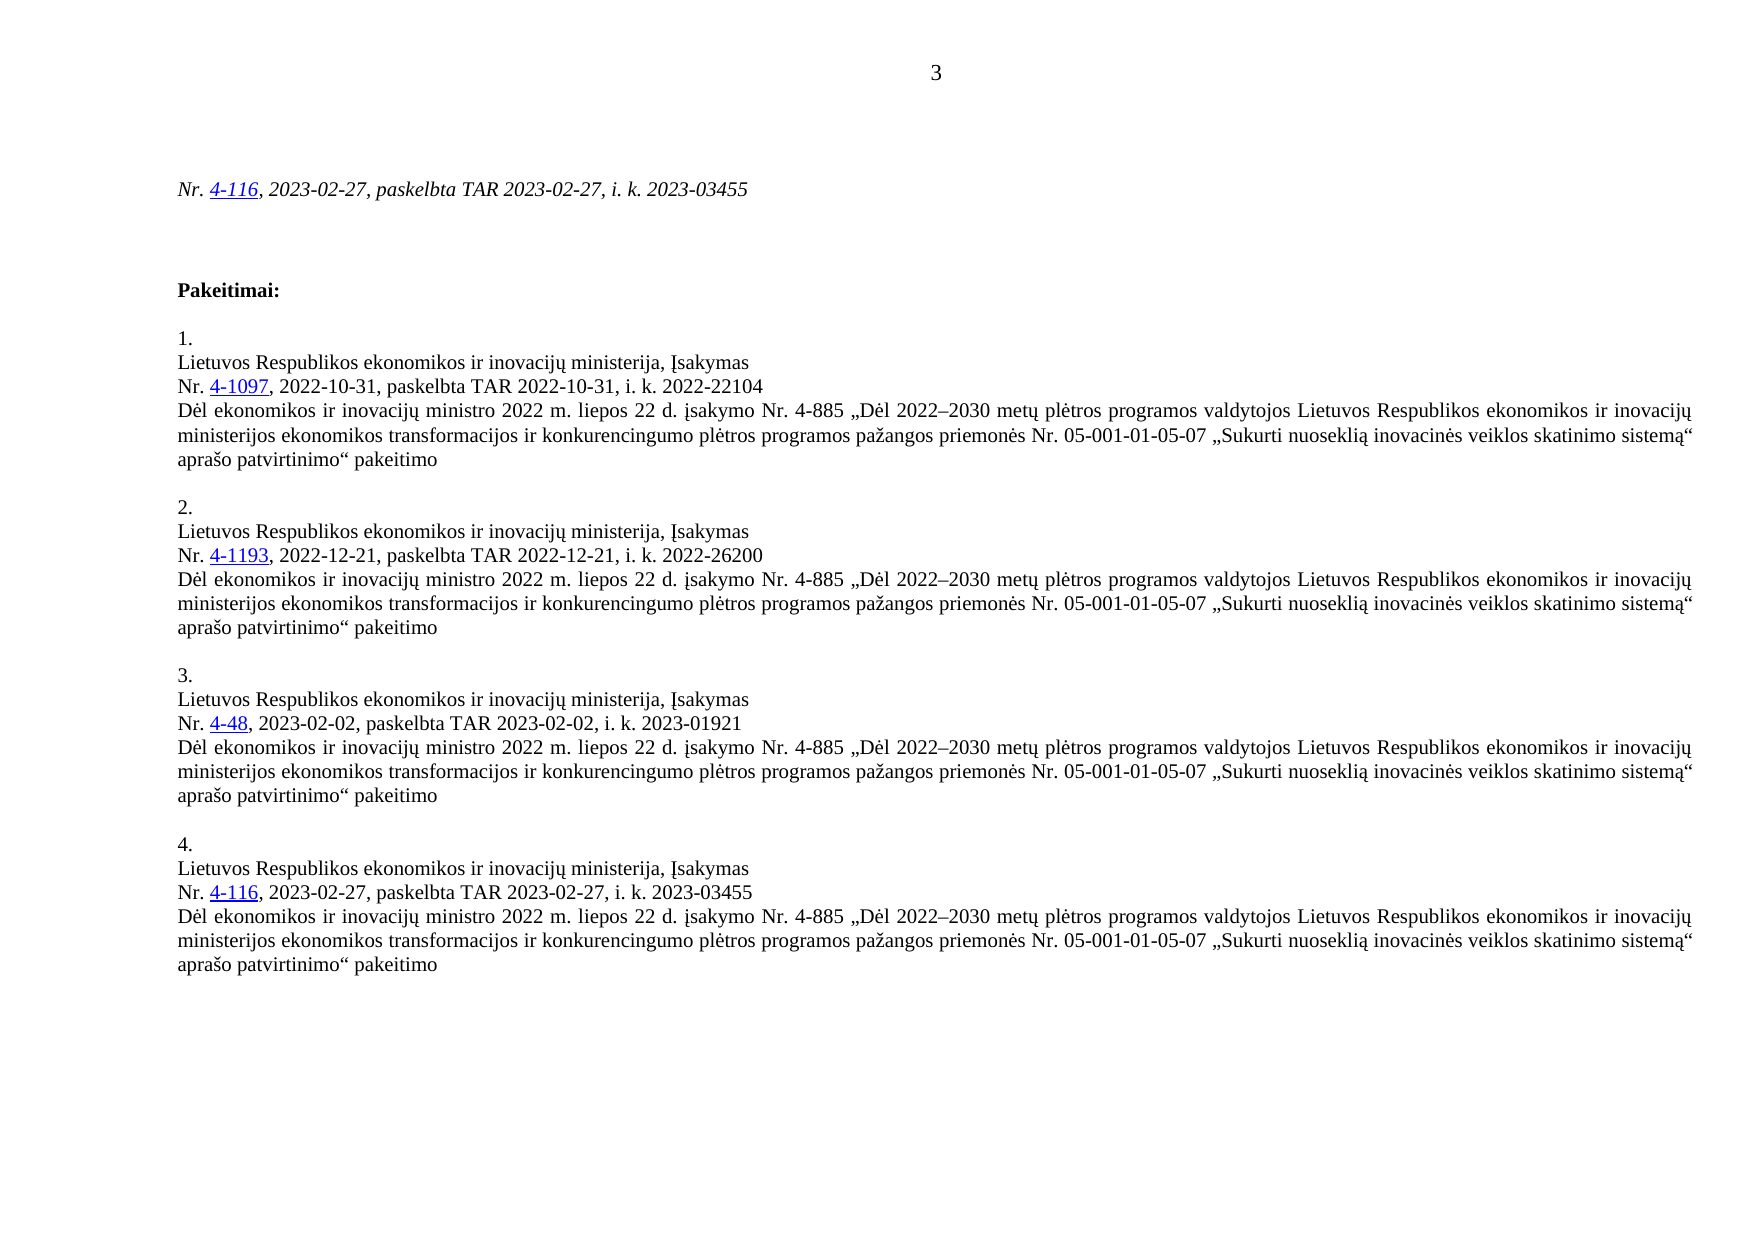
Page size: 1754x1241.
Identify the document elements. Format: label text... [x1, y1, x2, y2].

text Nr. 4-116, 2023-02-27, paskelbta TAR 2023-02-27, i. k. 2023-03455 [177, 880, 1695, 904]
text Lietuvos Respublikos ekonomikos ir inovacijų ministerija, Įsakymas [177, 687, 1695, 711]
text Nr. 4-1097, 2022-10-31, paskelbta TAR 2022-10-31, i. k. 2022-22104 [177, 374, 1695, 398]
text Lietuvos Respublikos ekonomikos ir inovacijų ministerija, Įsakymas [177, 350, 1695, 374]
text Lietuvos Respublikos ekonomikos ir inovacijų ministerija, Įsakymas [177, 856, 1695, 880]
text 2. [177, 495, 1695, 519]
text Lietuvos Respublikos ekonomikos ir inovacijų ministerija, Įsakymas [177, 519, 1695, 543]
text Dėl ekonomikos ir inovacijų ministro 2022 m. liepos 22 d. įsakymo Nr. 4-885 „Dėl 2022–2030 metų plėtros programos valdytojos Lietuvos Respublikos ekonomikos ir inovacijų ministerijos ekonomikos transformacijos ir konkurencingumo plėtros programos pažangos priemonės Nr. 05-001-01-05-07 „Sukurti nuoseklią inovacinės veiklos skatinimo sistemą“ aprašo patvirtinimo“ pakeitimo [177, 567, 1695, 639]
text 3. [177, 663, 1695, 687]
text Dėl ekonomikos ir inovacijų ministro 2022 m. liepos 22 d. įsakymo Nr. 4-885 „Dėl 2022–2030 metų plėtros programos valdytojos Lietuvos Respublikos ekonomikos ir inovacijų ministerijos ekonomikos transformacijos ir konkurencingumo plėtros programos pažangos priemonės Nr. 05-001-01-05-07 „Sukurti nuoseklią inovacinės veiklos skatinimo sistemą“ aprašo patvirtinimo“ pakeitimo [177, 398, 1695, 471]
text 4. [177, 832, 1695, 856]
text Nr. 4-48, 2023-02-02, paskelbta TAR 2023-02-02, i. k. 2023-01921 [177, 711, 1695, 735]
text Nr. 4-1193, 2022-12-21, paskelbta TAR 2022-12-21, i. k. 2022-26200 [177, 543, 1695, 567]
text Dėl ekonomikos ir inovacijų ministro 2022 m. liepos 22 d. įsakymo Nr. 4-885 „Dėl 2022–2030 metų plėtros programos valdytojos Lietuvos Respublikos ekonomikos ir inovacijų ministerijos ekonomikos transformacijos ir konkurencingumo plėtros programos pažangos priemonės Nr. 05-001-01-05-07 „Sukurti nuoseklią inovacinės veiklos skatinimo sistemą“ aprašo patvirtinimo“ pakeitimo [177, 735, 1695, 807]
text Pakeitimai: [177, 278, 1695, 302]
text 1. [177, 326, 1695, 350]
text Dėl ekonomikos ir inovacijų ministro 2022 m. liepos 22 d. įsakymo Nr. 4-885 „Dėl 2022–2030 metų plėtros programos valdytojos Lietuvos Respublikos ekonomikos ir inovacijų ministerijos ekonomikos transformacijos ir konkurencingumo plėtros programos pažangos priemonės Nr. 05-001-01-05-07 „Sukurti nuoseklią inovacinės veiklos skatinimo sistemą“ aprašo patvirtinimo“ pakeitimo [177, 904, 1695, 976]
text Nr. 4-116, 2023-02-27, paskelbta TAR 2023-02-27, i. k. 2023-03455 [177, 177, 1695, 201]
